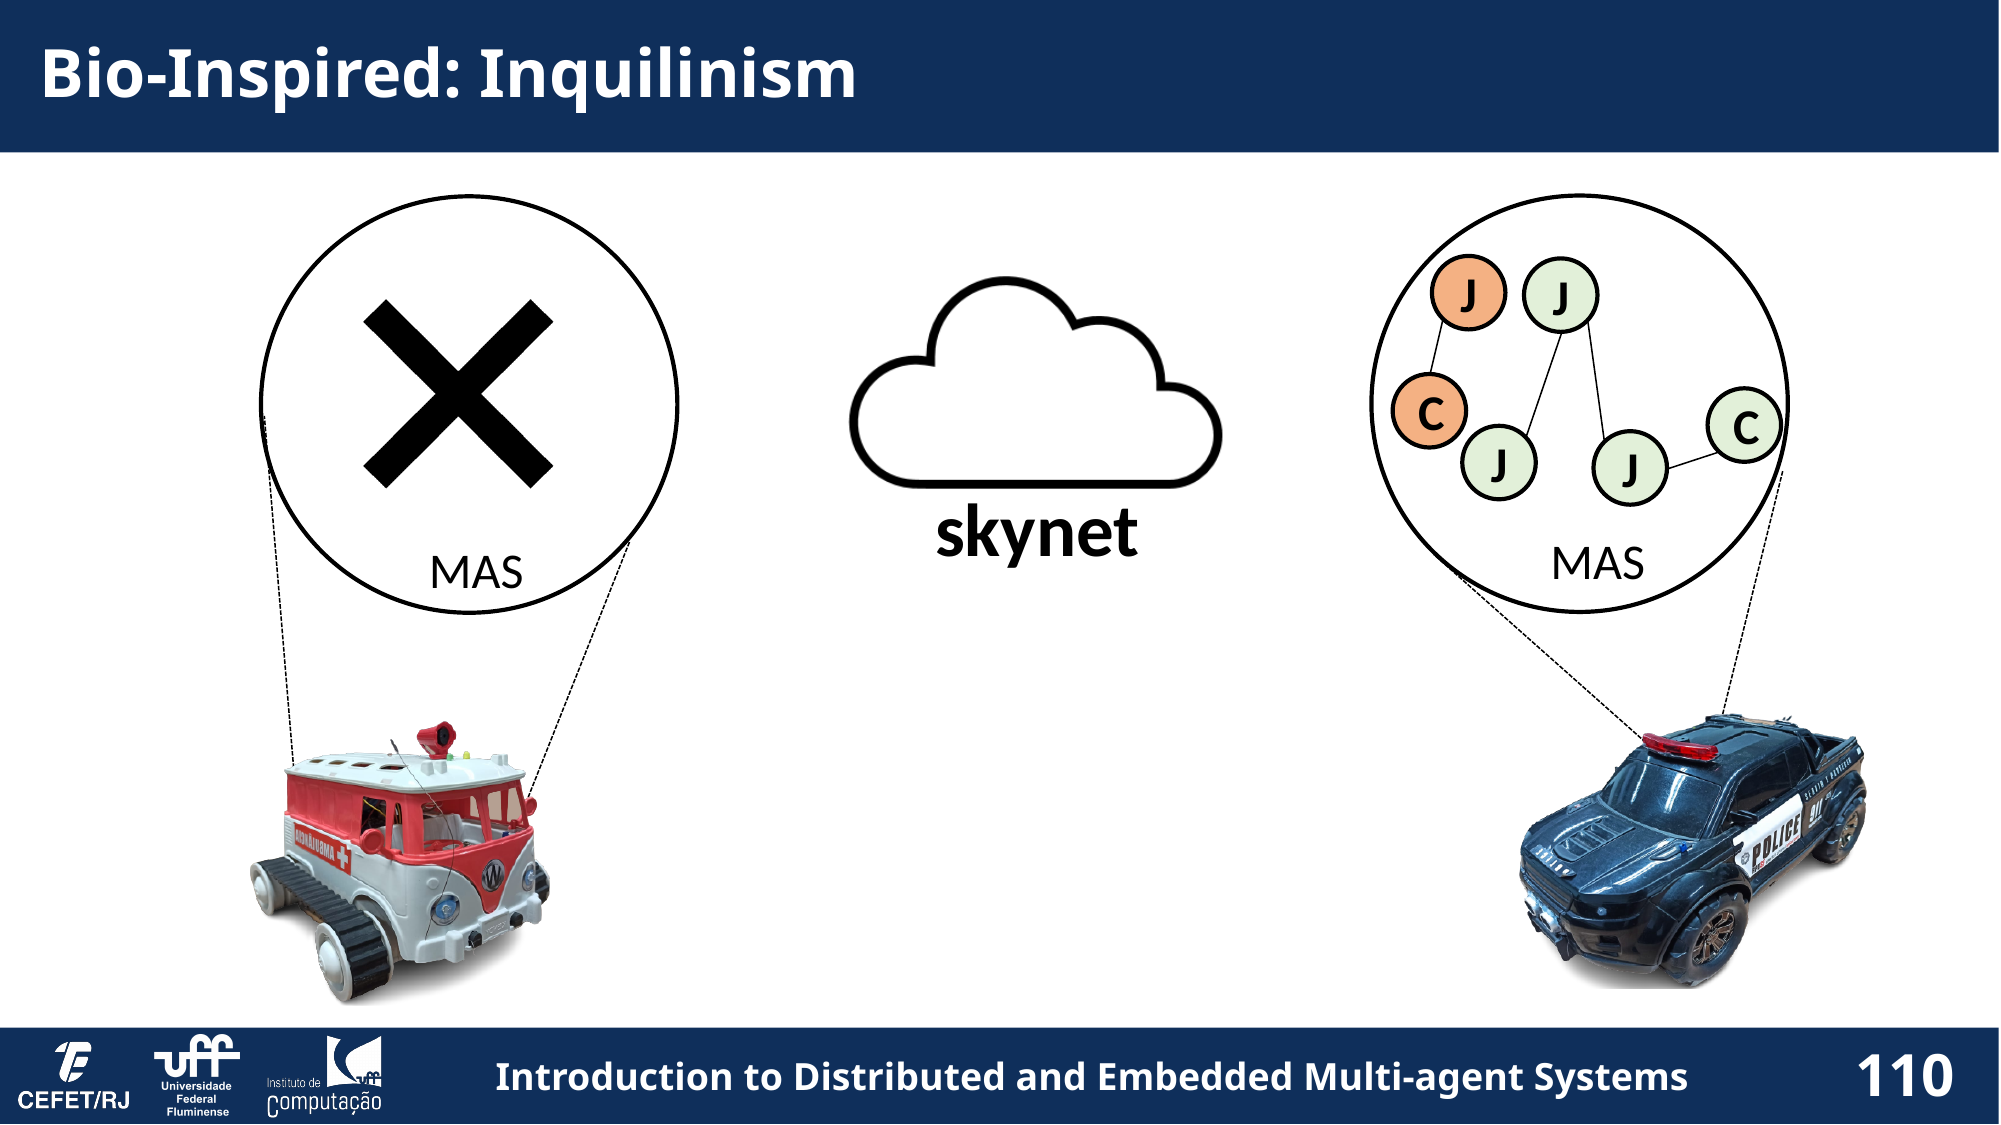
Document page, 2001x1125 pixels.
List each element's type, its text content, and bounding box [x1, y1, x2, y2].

text_box C [1392, 374, 1467, 448]
picture [1513, 711, 1872, 989]
text_box MAS [1535, 522, 1660, 598]
text_box MAS [414, 531, 539, 607]
text_box C [1707, 388, 1782, 462]
text_box [1371, 195, 1788, 612]
text_box J [1523, 258, 1598, 332]
text_box [260, 196, 678, 606]
picture [18, 1021, 129, 1125]
text_box J [1462, 425, 1536, 500]
text_box J [1431, 255, 1506, 330]
picture [329, 265, 587, 522]
text_box Bio-Inspired: Inquilinism [25, 23, 1999, 119]
picture [153, 1033, 241, 1121]
picture [265, 1033, 383, 1118]
picture [245, 719, 555, 1006]
text_box [420, 607, 518, 613]
picture [824, 170, 1249, 595]
text_box J [1593, 431, 1668, 505]
